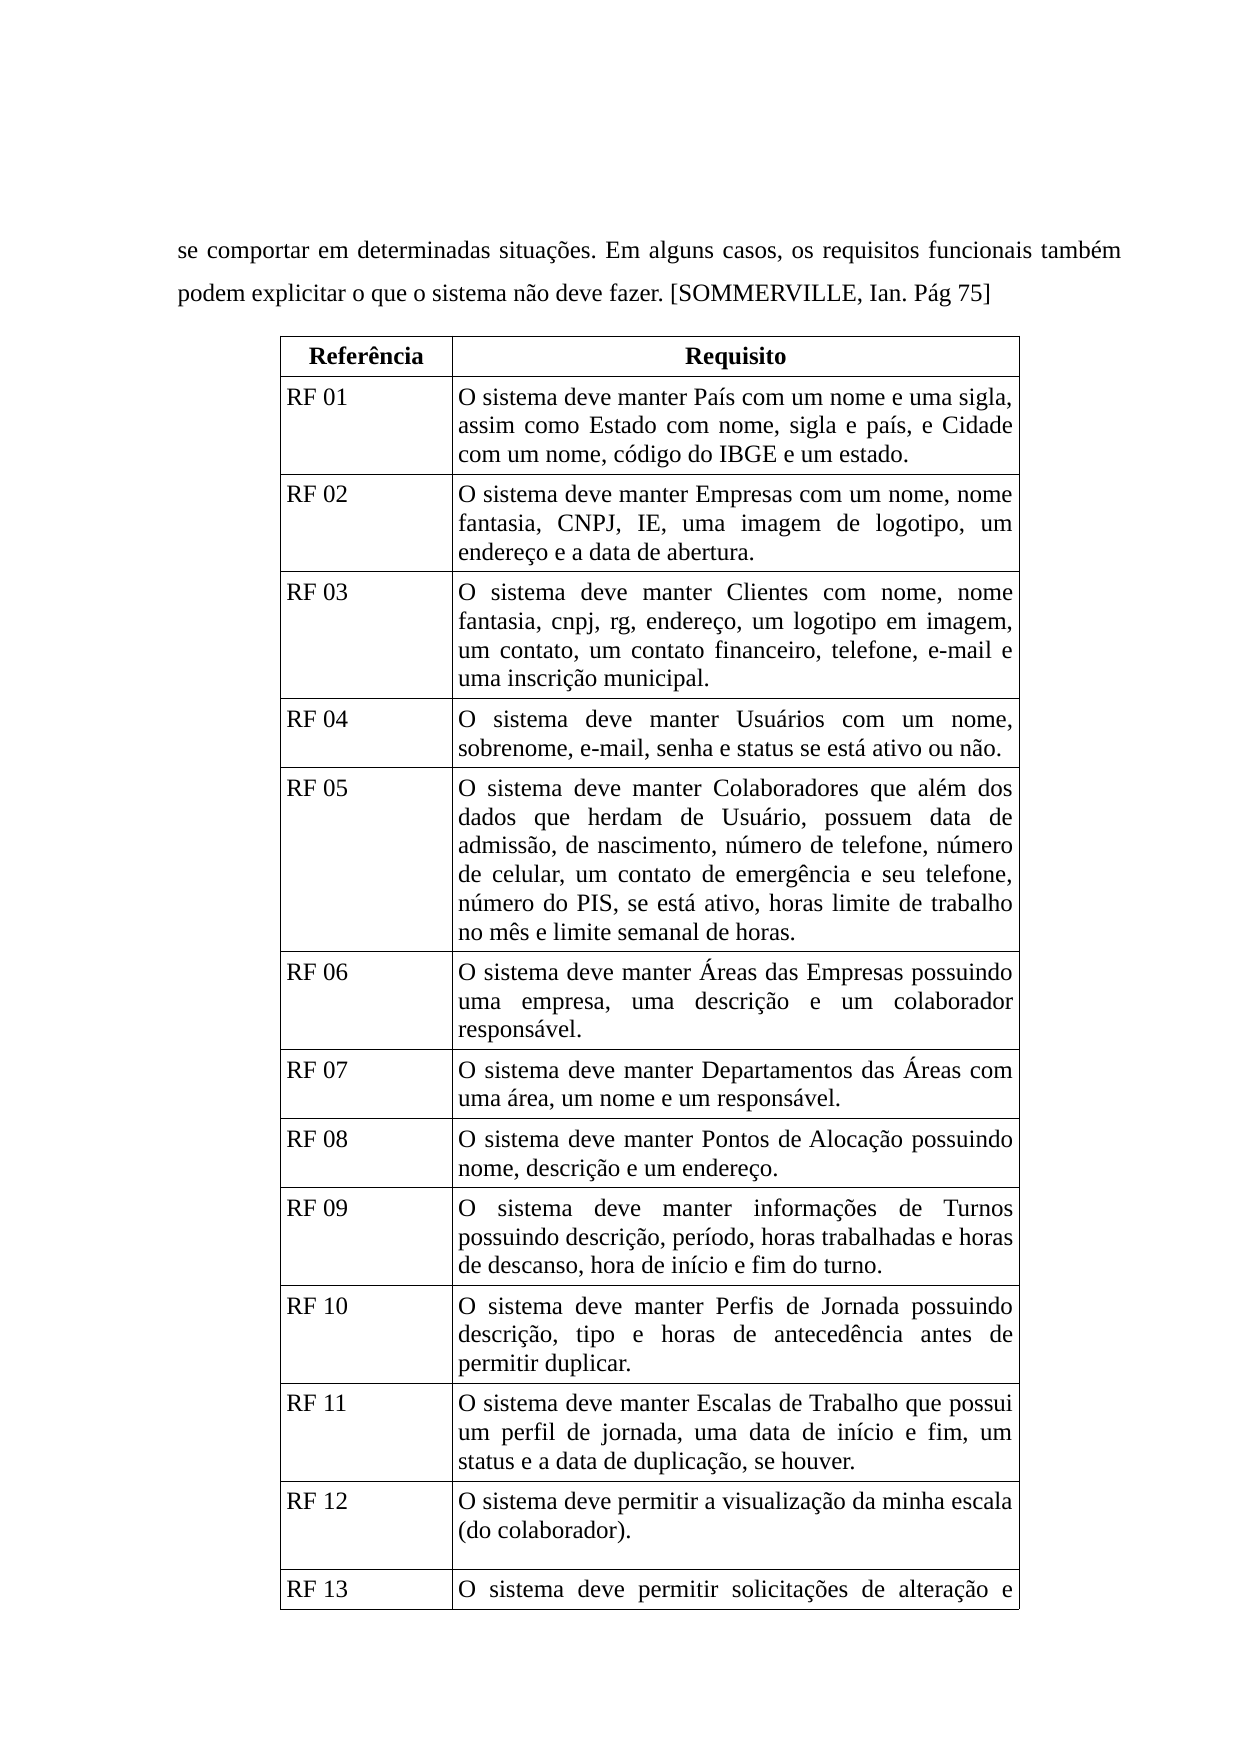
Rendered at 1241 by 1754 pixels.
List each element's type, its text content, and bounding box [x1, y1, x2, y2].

table_cell O sistema deve manter informações de Turnos possuindo descrição, período, horas trabalhadas e horas de descanso, hora de início e fim do turno. [453, 1188, 1019, 1285]
table_cell O sistema deve manter Áreas das Empresas possuindo uma empresa, uma descrição e um colaborador responsável. [453, 952, 1019, 1049]
table_cell O sistema deve manter Perfis de Jornada possuindo descrição, tipo e horas de antecedência antes de permitir duplicar. [453, 1286, 1019, 1383]
table_cell RF 11 [281, 1384, 452, 1481]
table_cell O sistema deve manter Empresas com um nome, nome fantasia, CNPJ, IE, uma imagem de logotipo, um endereço e a data de abertura. [453, 475, 1019, 571]
table_cell RF 08 [281, 1119, 452, 1187]
table_header Requisito [453, 337, 1019, 376]
table_cell RF 03 [281, 572, 452, 698]
table_cell O sistema deve manter Pontos de Alocação possuindo nome, descrição e um endereço. [453, 1119, 1019, 1187]
table_cell O sistema deve manter Clientes com nome, nome fantasia, cnpj, rg, endereço, um logotipo em imagem, um contato, um contato financeiro, telefone, e-mail e uma inscrição municipal. [453, 572, 1019, 698]
table_cell O sistema deve manter Usuários com um nome, sobrenome, e-mail, senha e status se está ativo ou não. [453, 699, 1019, 767]
text se comportar em determinadas situações. Em alguns casos, os requisitos funcionais também podem explicitar o que o sistema não deve fazer. [SOMMERVILLE, Ian. Pág 75] [177, 235, 1122, 307]
table_cell RF 10 [281, 1286, 452, 1383]
table_cell RF 02 [281, 475, 452, 571]
table_cell RF 01 [281, 377, 452, 474]
table_cell RF 04 [281, 699, 452, 767]
table_header Referência [281, 337, 452, 376]
table_cell O sistema deve manter País com um nome e uma sigla, assim como Estado com nome, sigla e país, e Cidade com um nome, código do IBGE e um estado. [453, 377, 1019, 474]
table_cell RF 13 [281, 1570, 452, 1609]
table_cell RF 09 [281, 1188, 452, 1285]
table_cell O sistema deve manter Colaboradores que além dos dados que herdam de Usuário, possuem data de admissão, de nascimento, número de telefone, número de celular, um contato de emergência e seu telefone, número do PIS, se está ativo, horas limite de trabalho no mês e limite semanal de horas. [453, 768, 1019, 951]
table_cell RF 06 [281, 952, 452, 1049]
table_cell O sistema deve permitir solicitações de alteração e [453, 1570, 1019, 1609]
table_cell O sistema deve manter Escalas de Trabalho que possui um perfil de jornada, uma data de início e fim, um status e a data de duplicação, se houver. [453, 1384, 1019, 1481]
table_cell O sistema deve permitir a visualização da minha escala (do colaborador). [453, 1482, 1019, 1569]
table_cell RF 12 [281, 1482, 452, 1569]
table_cell O sistema deve manter Departamentos das Áreas com uma área, um nome e um responsável. [453, 1050, 1019, 1118]
table_cell RF 05 [281, 768, 452, 951]
table_cell RF 07 [281, 1050, 452, 1118]
